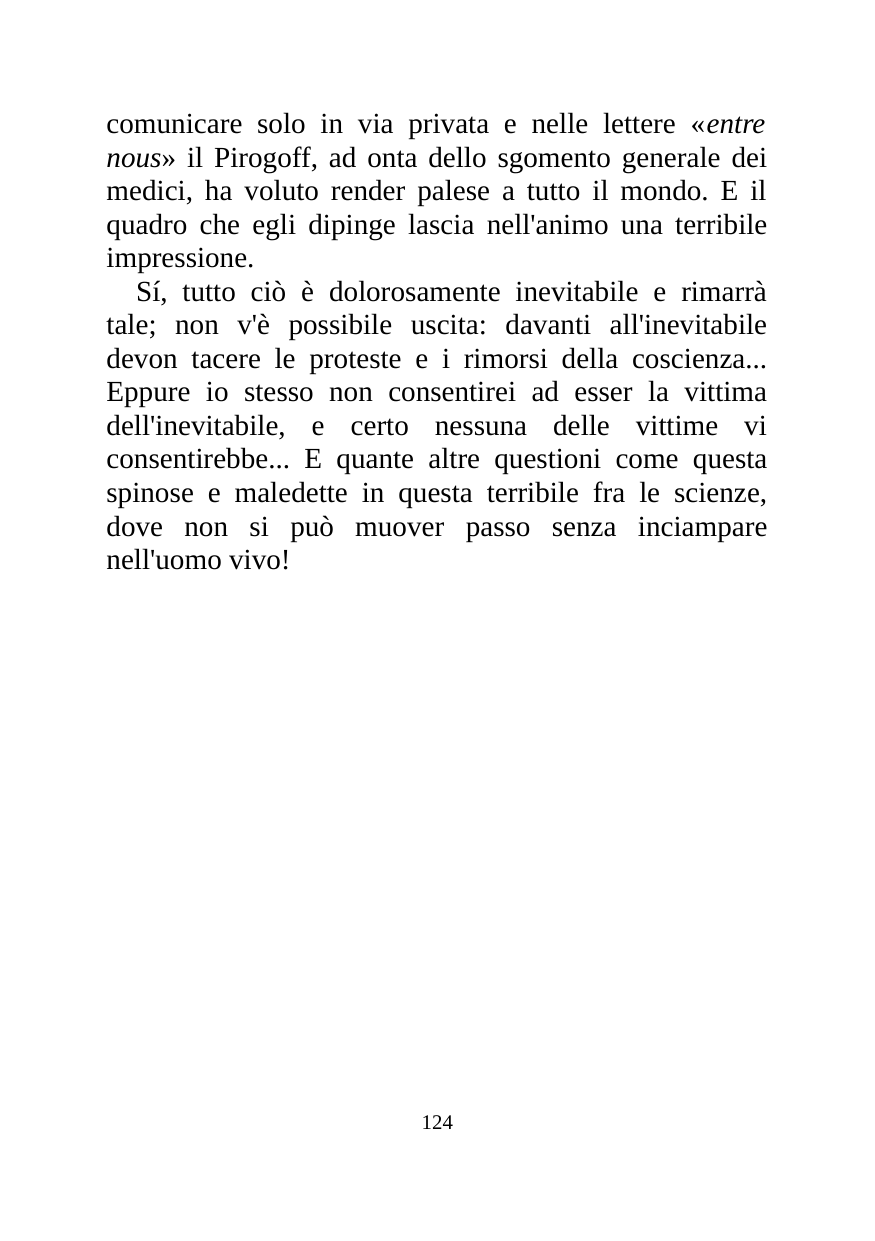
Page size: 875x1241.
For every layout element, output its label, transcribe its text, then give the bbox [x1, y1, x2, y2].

text Sí, tutto ciò è dolorosamente inevitabile e rimarrà tale; non v'è possibile uscita: davanti all'inevitabile devon tacere le proteste e i rimorsi della coscienza... Eppure io stesso non consentirei ad esser la vittima dell'inevitabile, e certo nessuna delle vittime vi consentirebbe... E quante altre questioni come questa spinose e maledette in questa terribile fra le scienze, dove non si può muover passo senza inciampare nell'uomo vivo! [106, 274, 768, 576]
text comunicare solo in via privata e nelle lettere «entre nous» il Pirogoff, ad onta dello sgomento generale dei medici, ha voluto render palese a tutto il mondo. E il quadro che egli dipinge lascia nell'animo una terribile impressione. [106, 106, 768, 274]
